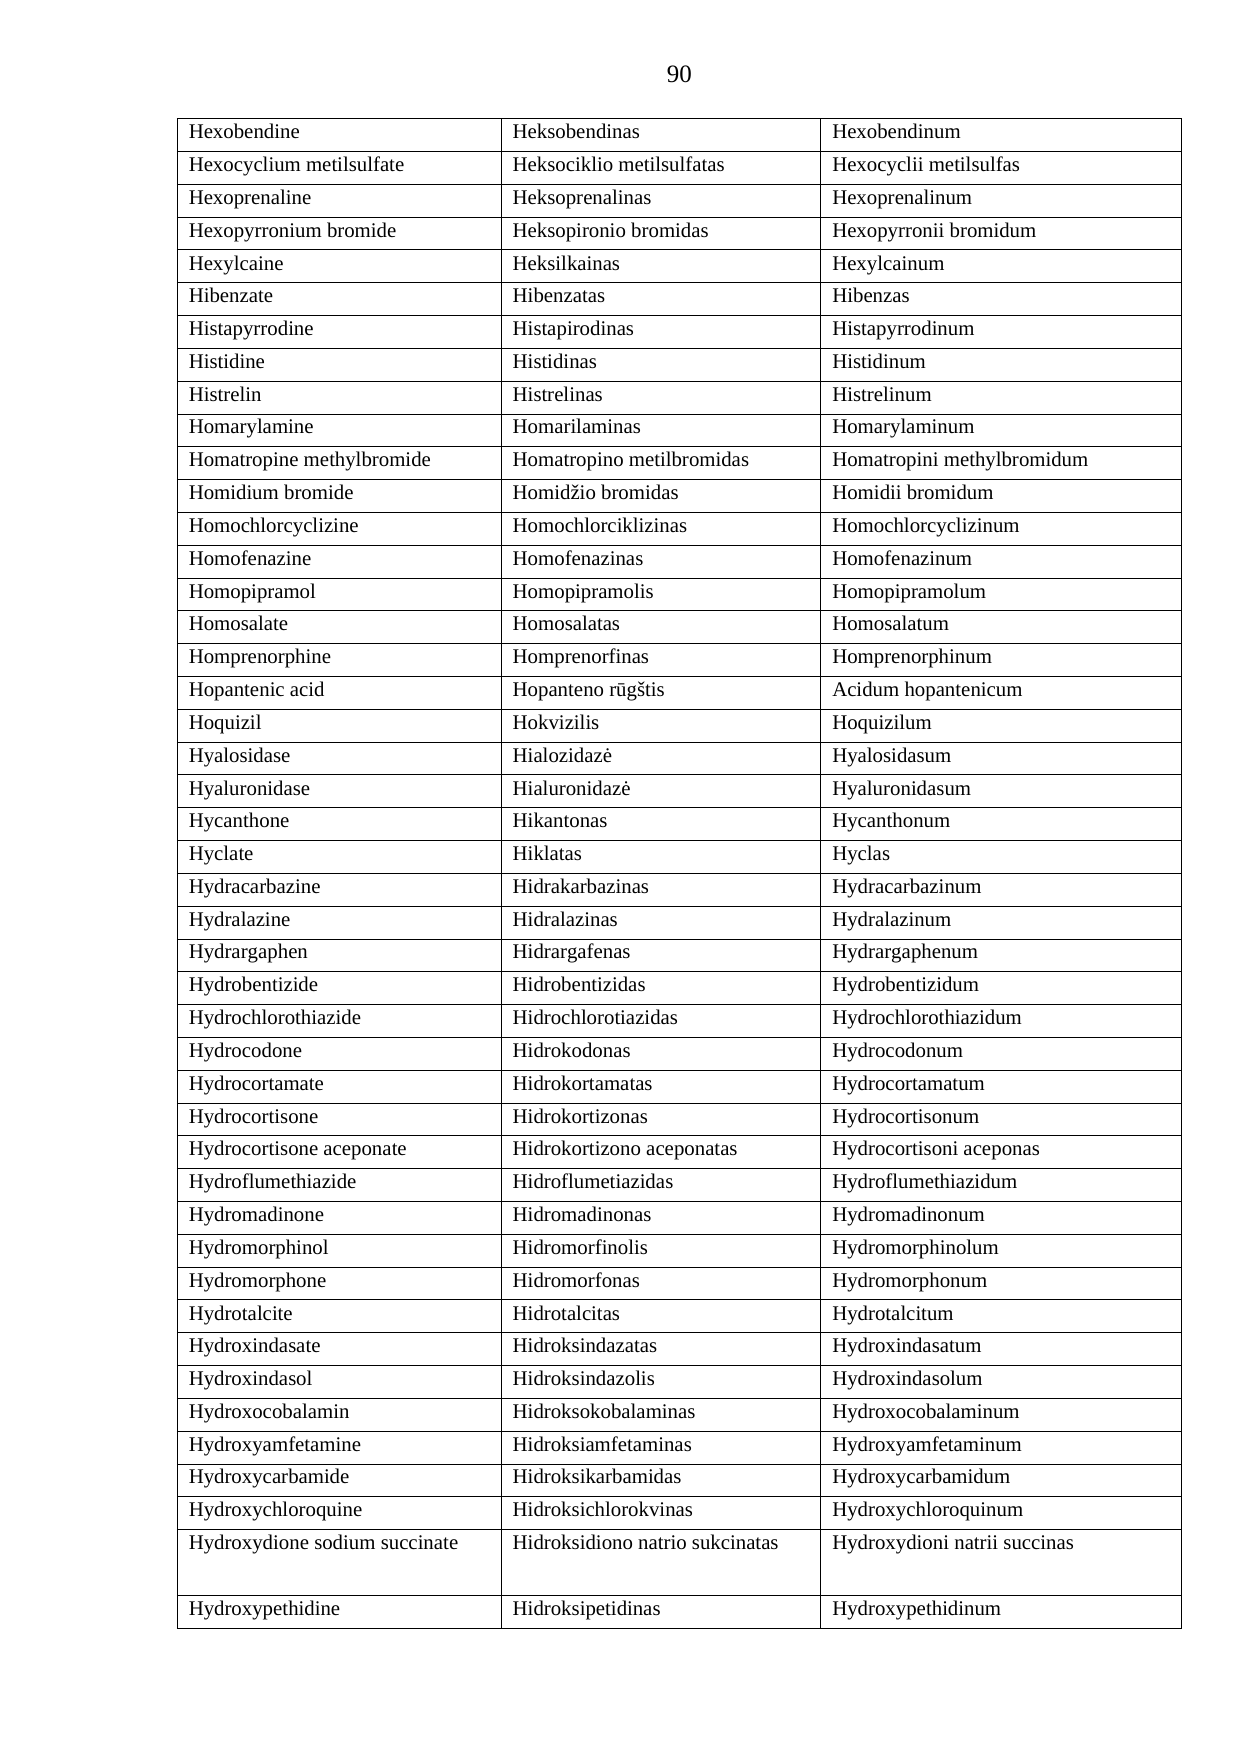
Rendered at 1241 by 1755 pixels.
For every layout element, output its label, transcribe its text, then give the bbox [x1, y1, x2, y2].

table_cell Hidroksikarbamidas [502, 1465, 820, 1496]
table_cell Heksilkainas [502, 250, 820, 282]
table_cell Hydroxychloroquine [178, 1497, 501, 1529]
table_cell Hydrobentizidum [821, 972, 1181, 1004]
table_cell Hydrargaphenum [821, 940, 1181, 971]
table_cell Homarylaminum [821, 415, 1181, 446]
table_cell Hydromorphinolum [821, 1235, 1181, 1267]
table_cell Hidrokortamatas [502, 1071, 820, 1102]
table_cell Hexopyrronii bromidum [821, 218, 1181, 249]
table_cell Homochlorcyclizinum [821, 513, 1181, 545]
table_cell Hydroxindasatum [821, 1333, 1181, 1365]
table_cell Hidrokodonas [502, 1038, 820, 1070]
table_cell Hidroksichlorokvinas [502, 1497, 820, 1529]
table_cell Homopipramolum [821, 579, 1181, 610]
table_cell Homatropini methylbromidum [821, 447, 1181, 479]
table_cell Hydrochlorothiazidum [821, 1005, 1181, 1037]
table_cell Hidrokortizonas [502, 1104, 820, 1135]
table_cell Hydroflumethiazidum [821, 1169, 1181, 1201]
table_cell Hyaluronidase [178, 775, 501, 807]
table_cell Histapirodinas [502, 316, 820, 348]
table_cell Homopipramolis [502, 579, 820, 610]
table_cell Hokvizilis [502, 710, 820, 742]
table_cell Hexylcainum [821, 250, 1181, 282]
table_cell Homidii bromidum [821, 480, 1181, 512]
table_cell Histidinum [821, 349, 1181, 381]
table_cell Hidroksindazolis [502, 1366, 820, 1398]
table_cell Hidroksidiono natrio sukcinatas [502, 1530, 820, 1595]
table_cell Homarilaminas [502, 415, 820, 446]
table_cell Hiklatas [502, 841, 820, 873]
table_cell Hoquizilum [821, 710, 1181, 742]
table_cell Hidrotalcitas [502, 1300, 820, 1332]
table_cell Histapyrrodine [178, 316, 501, 348]
table_cell Hyaluronidasum [821, 775, 1181, 807]
table_cell Hydracarbazine [178, 874, 501, 906]
table_cell Hidromorfinolis [502, 1235, 820, 1267]
table_cell Homosalatum [821, 611, 1181, 643]
table_cell Hexobendinum [821, 119, 1181, 151]
table_cell Heksopironio bromidas [502, 218, 820, 249]
table_cell Hydroxypethidine [178, 1596, 501, 1627]
table_cell Homprenorphine [178, 644, 501, 676]
table_cell Hydromadinone [178, 1202, 501, 1234]
table_cell Hydromorphone [178, 1268, 501, 1299]
table_cell Hidrochlorotiazidas [502, 1005, 820, 1037]
table_cell Hydrocortisonum [821, 1104, 1181, 1135]
table_cell Hidrobentizidas [502, 972, 820, 1004]
table_cell Hyclate [178, 841, 501, 873]
table_cell Homarylamine [178, 415, 501, 446]
table_cell Hibenzate [178, 283, 501, 315]
table_cell Hydrochlorothiazide [178, 1005, 501, 1037]
table_cell Hycanthone [178, 808, 501, 840]
table_cell Homidžio bromidas [502, 480, 820, 512]
table_cell Hydrocortisone aceponate [178, 1136, 501, 1168]
table_cell Homofenazinum [821, 546, 1181, 577]
table_cell Hialuronidazė [502, 775, 820, 807]
table_cell Histrelin [178, 382, 501, 413]
table_cell Hyalosidasum [821, 743, 1181, 774]
table_cell Homofenazinas [502, 546, 820, 577]
table_cell Hydromadinonum [821, 1202, 1181, 1234]
table_cell Homofenazine [178, 546, 501, 577]
table_cell Homochlorcyclizine [178, 513, 501, 545]
table_cell Hidromadinonas [502, 1202, 820, 1234]
table_cell Hexoprenaline [178, 185, 501, 217]
table_cell Hydrargaphen [178, 940, 501, 971]
table_cell Hydralazinum [821, 907, 1181, 938]
table_cell Hydroxocobalaminum [821, 1399, 1181, 1431]
table_cell Hopantenic acid [178, 677, 501, 709]
table_cell Hydroxindasolum [821, 1366, 1181, 1398]
table_cell Hexobendine [178, 119, 501, 151]
table_cell Homidium bromide [178, 480, 501, 512]
table_cell Hydromorphonum [821, 1268, 1181, 1299]
table_cell Hidroksiamfetaminas [502, 1432, 820, 1463]
table_cell Hydrocodone [178, 1038, 501, 1070]
table_cell Hydroxycarbamide [178, 1465, 501, 1496]
table_cell Hydroxindasate [178, 1333, 501, 1365]
table_cell Hexoprenalinum [821, 185, 1181, 217]
table_cell Histrelinum [821, 382, 1181, 413]
table_cell Hikantonas [502, 808, 820, 840]
table_cell Hydracarbazinum [821, 874, 1181, 906]
table_cell Hydroxydione sodium succinate [178, 1530, 501, 1595]
table_cell Hidralazinas [502, 907, 820, 938]
table_cell Hopanteno rūgštis [502, 677, 820, 709]
table_cell Hydrocortisone [178, 1104, 501, 1135]
table_cell Hydrocortamate [178, 1071, 501, 1102]
table_cell Acidum hopantenicum [821, 677, 1181, 709]
table_cell Hidrakarbazinas [502, 874, 820, 906]
table_cell Hibenzatas [502, 283, 820, 315]
table_cell Homosalatas [502, 611, 820, 643]
table_cell Hydromorphinol [178, 1235, 501, 1267]
table_cell Hydroxindasol [178, 1366, 501, 1398]
table_cell Hycanthonum [821, 808, 1181, 840]
table_cell Hyalosidase [178, 743, 501, 774]
table_cell Hydrobentizide [178, 972, 501, 1004]
table_cell Hidroksokobalaminas [502, 1399, 820, 1431]
table_cell Hydroxypethidinum [821, 1596, 1181, 1627]
table_cell Hidroksipetidinas [502, 1596, 820, 1627]
table_cell Hexocyclii metilsulfas [821, 152, 1181, 184]
table_cell Hydroxyamfetaminum [821, 1432, 1181, 1463]
table_cell Hidromorfonas [502, 1268, 820, 1299]
table_cell Histapyrrodinum [821, 316, 1181, 348]
table_cell Hibenzas [821, 283, 1181, 315]
table_cell Homprenorfinas [502, 644, 820, 676]
table_cell Hexylcaine [178, 250, 501, 282]
table_cell Hidrargafenas [502, 940, 820, 971]
table_cell Homprenorphinum [821, 644, 1181, 676]
table_cell Histidine [178, 349, 501, 381]
table_cell Hidrokortizono aceponatas [502, 1136, 820, 1168]
table_cell Hydroxydioni natrii succinas [821, 1530, 1181, 1595]
table_cell Homatropine methylbromide [178, 447, 501, 479]
table_cell Hydrotalcitum [821, 1300, 1181, 1332]
table_cell Hydroxycarbamidum [821, 1465, 1181, 1496]
table_cell Hydroxocobalamin [178, 1399, 501, 1431]
table_cell Hydroxyamfetamine [178, 1432, 501, 1463]
table_cell Hexocyclium metilsulfate [178, 152, 501, 184]
table_cell Hydroxychloroquinum [821, 1497, 1181, 1529]
table_cell Hydrocodonum [821, 1038, 1181, 1070]
table_cell Hialozidazė [502, 743, 820, 774]
table_cell Heksociklio metilsulfatas [502, 152, 820, 184]
table_cell Hydrocortisoni aceponas [821, 1136, 1181, 1168]
table_cell Hydrotalcite [178, 1300, 501, 1332]
table_cell Homochlorciklizinas [502, 513, 820, 545]
table_cell Hydroflumethiazide [178, 1169, 501, 1201]
table_cell Hidroflumetiazidas [502, 1169, 820, 1201]
table_cell Heksoprenalinas [502, 185, 820, 217]
table_cell Hyclas [821, 841, 1181, 873]
table_cell Histidinas [502, 349, 820, 381]
table_cell Hexopyrronium bromide [178, 218, 501, 249]
table_cell Homatropino metilbromidas [502, 447, 820, 479]
table_cell Hydralazine [178, 907, 501, 938]
table_cell Hidroksindazatas [502, 1333, 820, 1365]
table_cell Homosalate [178, 611, 501, 643]
table_cell Homopipramol [178, 579, 501, 610]
table_cell Hoquizil [178, 710, 501, 742]
table_cell Histrelinas [502, 382, 820, 413]
table_cell Hydrocortamatum [821, 1071, 1181, 1102]
table_cell Heksobendinas [502, 119, 820, 151]
